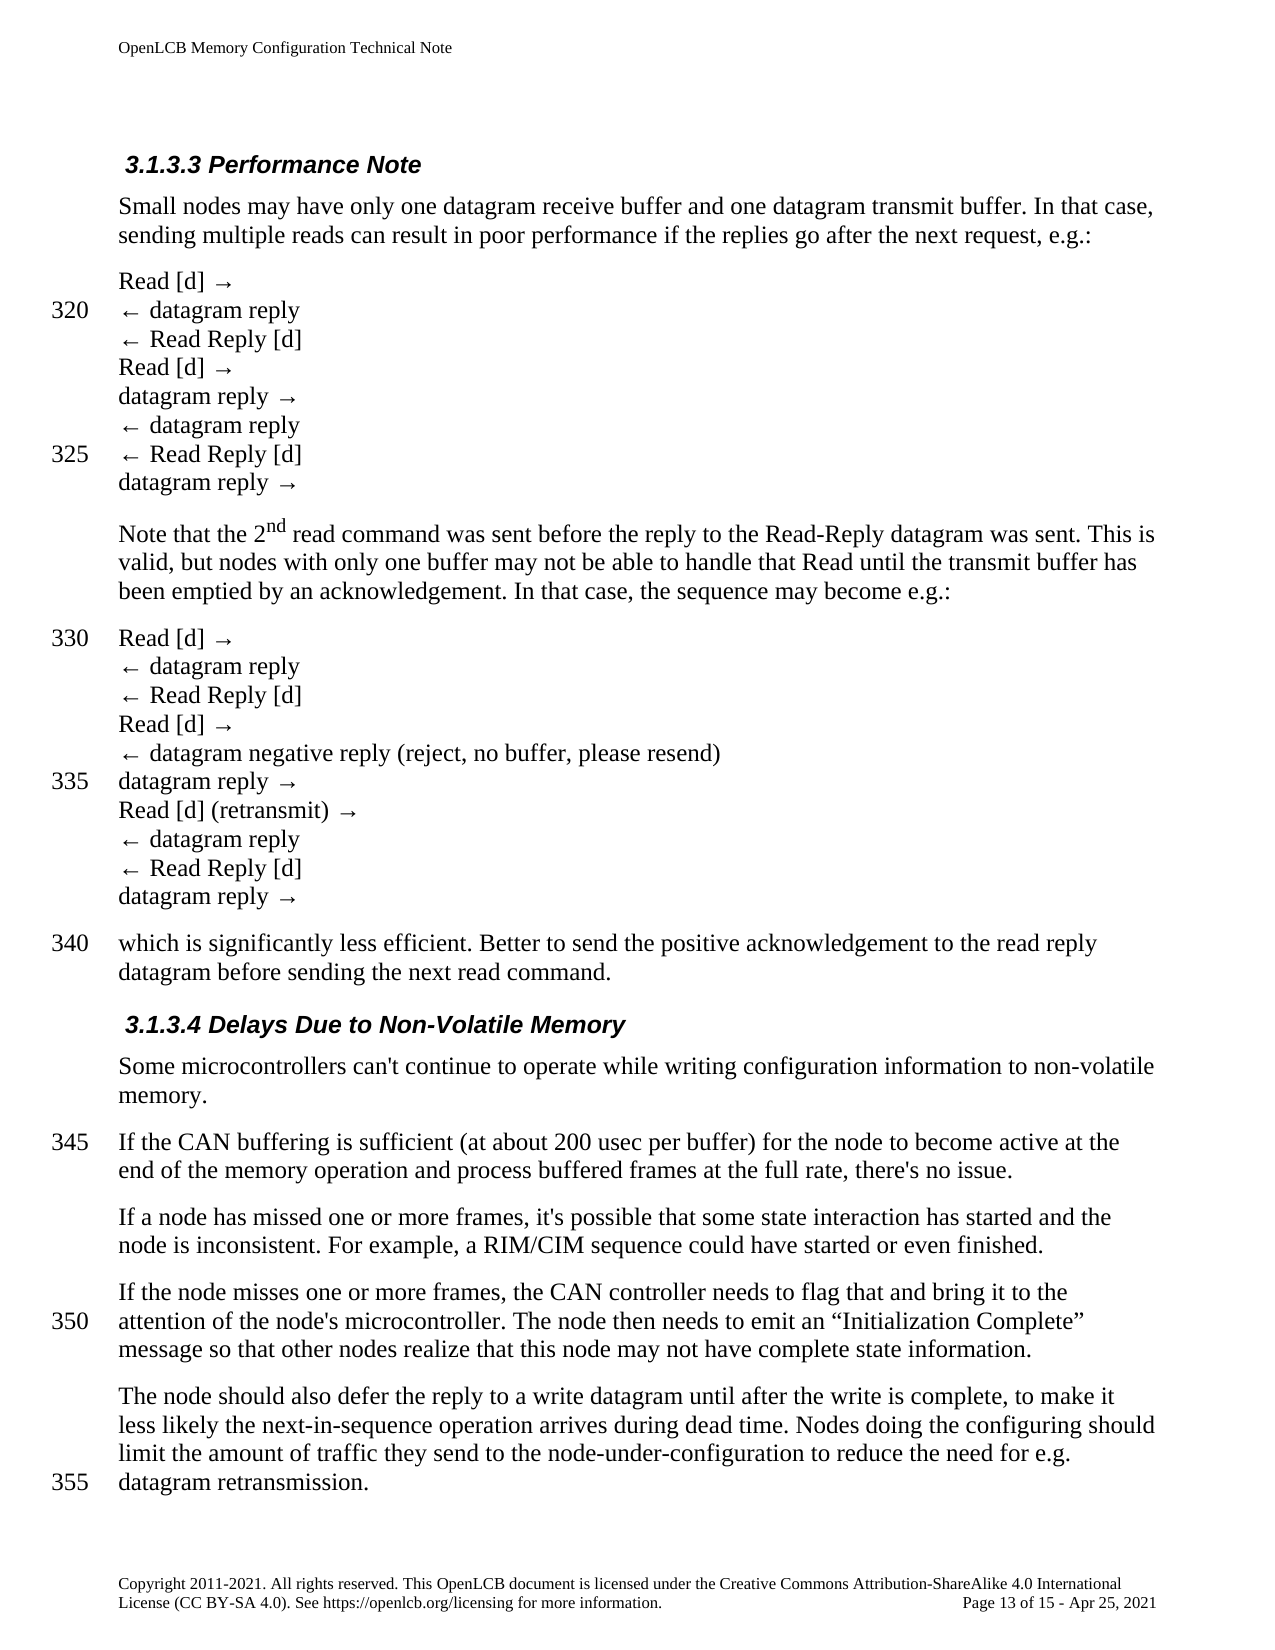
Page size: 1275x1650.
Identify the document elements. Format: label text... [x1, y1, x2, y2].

text ← datagram reply [118, 295, 1157, 324]
text If the CAN buffering is sufficient (at about 200 usec per buffer) for the node to become active at the end of the memory operation and process buffered frames at the full rate, there's no issue. [118, 1127, 1157, 1184]
text Read [d] → [118, 266, 1157, 295]
text Read [d] → [118, 352, 1157, 381]
text Note that the 2nd read command was sent before the reply to the Read-Reply datagram was sent. This is valid, but nodes with only one buffer may not be able to handle that Read until the transmit buffer has been emptied by an acknowledgement. In that case, the sequence may become e.g.: [118, 514, 1157, 605]
text If a node has missed one or more frames, it's possible that some state interaction has started and the node is inconsistent. For example, a RIM/CIM sequence could have started or even finished. [118, 1202, 1157, 1259]
text ← datagram reply [118, 651, 1157, 680]
text ← Read Reply [d] [118, 680, 1157, 709]
text If the node misses one or more frames, the CAN controller needs to flag that and bring it to the attention of the node's microcontroller. The node then needs to emit an “Initialization Complete” message so that other nodes realize that this node may not have complete state information. [118, 1277, 1157, 1363]
text ← Read Reply [d] [118, 853, 1157, 881]
text ← datagram reply [118, 410, 1157, 439]
text datagram reply → [118, 881, 1157, 910]
text which is significantly less efficient. Better to send the positive acknowledgement to the read reply datagram before sending the next read command. [118, 928, 1157, 985]
text Read [d] → [118, 623, 1157, 651]
text Read [d] (retransmit) → [118, 795, 1157, 824]
text datagram reply → [118, 467, 1157, 496]
subtitle Performance Note [118, 150, 1157, 178]
text datagram reply → [118, 381, 1157, 410]
text Some microcontrollers can't continue to operate while writing configuration information to non-volatile memory. [118, 1051, 1157, 1109]
text ← datagram negative reply (reject, no buffer, please resend) [118, 738, 1157, 766]
text Read [d] → [118, 709, 1157, 738]
text The node should also defer the reply to a write datagram until after the write is complete, to make it less likely the next-in-sequence operation arrives during dead time. Nodes doing the configuring should limit the amount of traffic they send to the node-under-configuration to reduce the need for e.g. datagram retransmission. [118, 1381, 1157, 1496]
text Small nodes may have only one datagram receive buffer and one datagram transmit buffer. In that case, sending multiple reads can result in poor performance if the replies go after the next request, e.g.: [118, 191, 1157, 248]
text datagram reply → [118, 766, 1157, 795]
text ← Read Reply [d] [118, 439, 1157, 467]
text ← datagram reply [118, 824, 1157, 853]
subtitle Delays Due to Non-Volatile Memory [118, 1010, 1157, 1039]
text ← Read Reply [d] [118, 324, 1157, 352]
